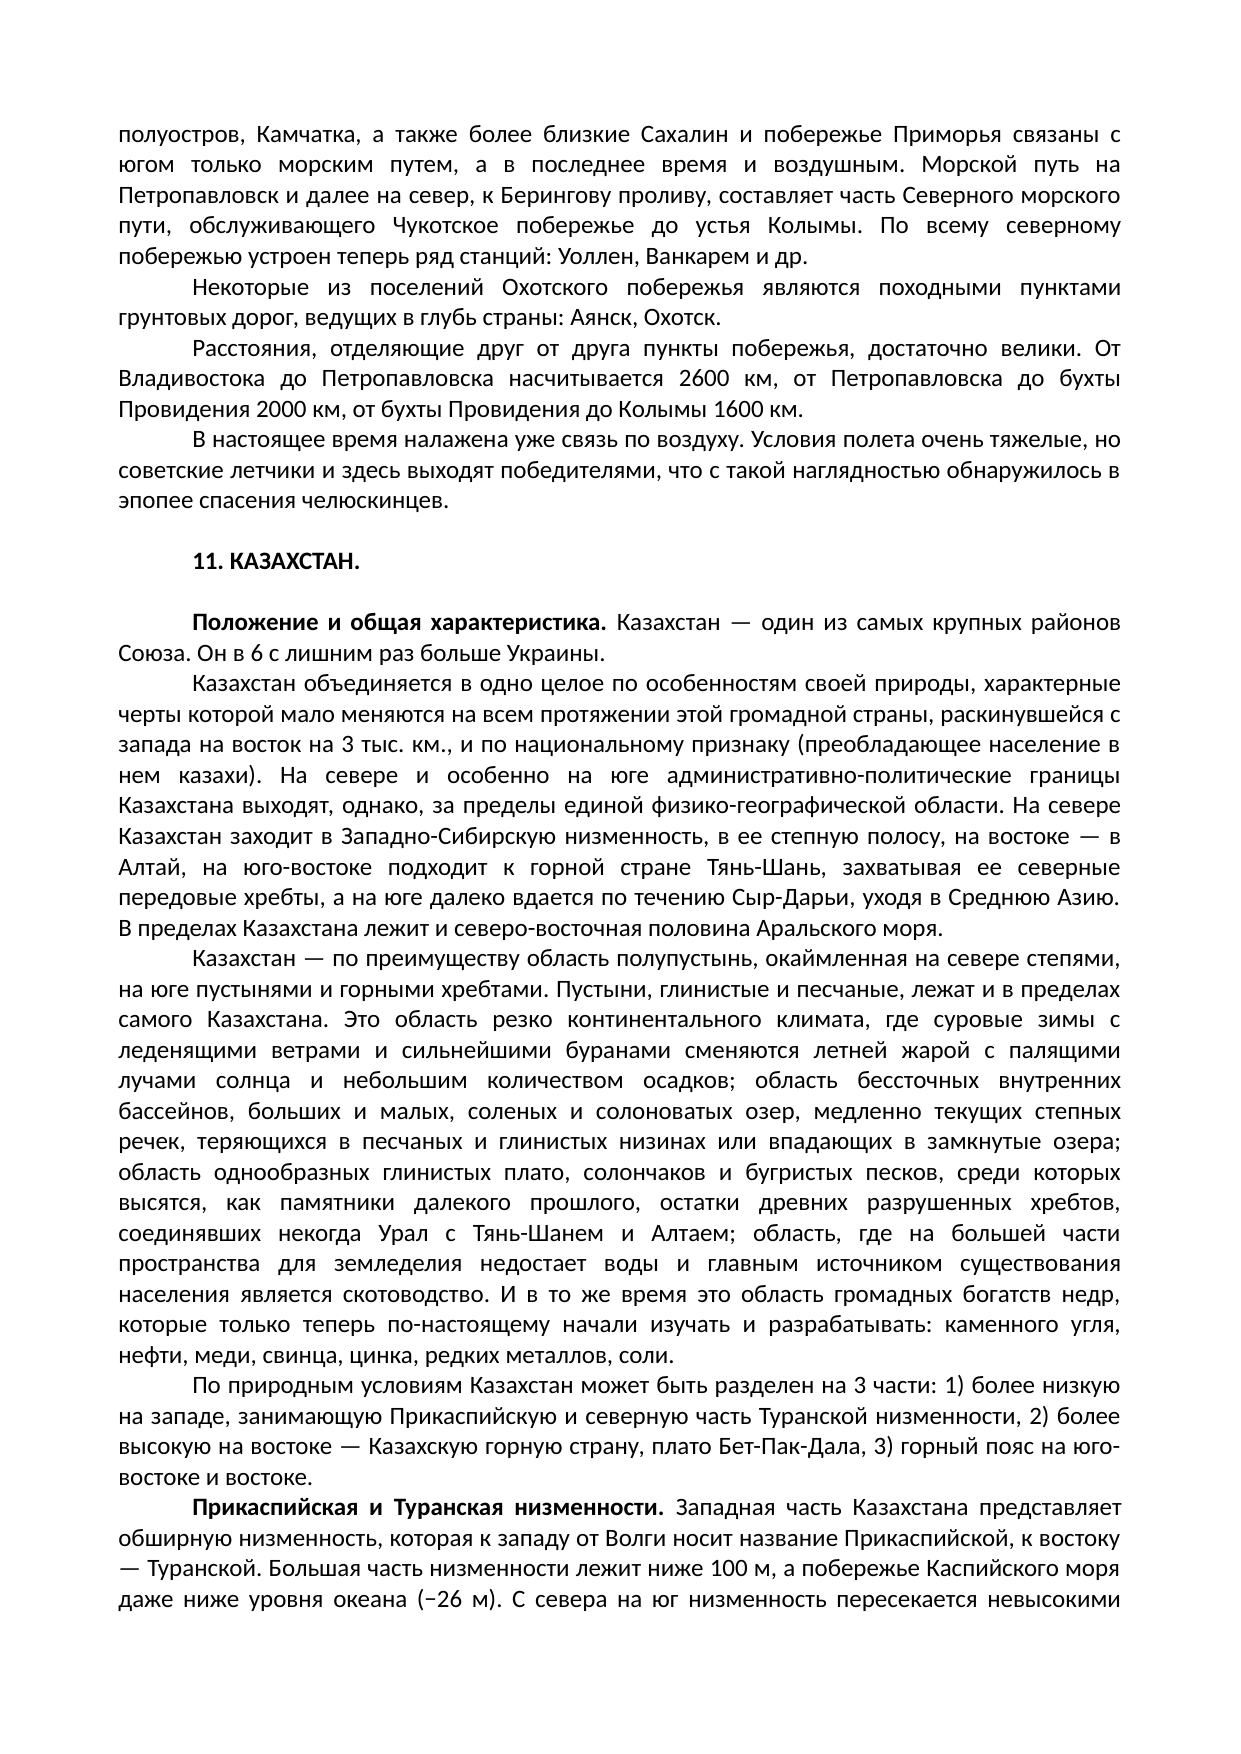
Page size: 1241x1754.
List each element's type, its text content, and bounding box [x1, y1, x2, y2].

text Расстояния, отделяющие друг от друга пункты побережья, достаточно велики. От Владивостока до Петропавловска насчитывается 2600 км, от Петропавловска до бухты Провидения 2000 км, от бухты Провидения до Колымы 1600 км. [118, 332, 1122, 423]
text По природным условиям Казахстан может быть разделен на 3 части: 1) более низкую на западе, занимающую Прикаспийскую и северную часть Туранской низменности, 2) более высокую на востоке — Казахскую горную страну, плато Бет-Пак-Дала, 3) горный пояс на юго-востоке и востоке. [118, 1369, 1122, 1492]
text 11. КАЗАХСТАН. [118, 545, 1122, 576]
text Некоторые из поселений Охотского побережья являются походными пунктами грунтовых дорог, ведущих в глубь страны: Аянск, Охотск. [118, 271, 1122, 332]
text Казахстан объединяется в одно целое по особенностям своей природы, характерные черты которой мало меняются на всем протяжении этой громадной страны, раскинувшейся с запада на восток на 3 тыс. км., и по национальному признаку (преобладающее население в нем казахи). На севере и особенно на юге административно-политические границы Казахстана выходят, однако, за пределы единой физико-географической области. На севере Казахстан заходит в Западно-Сибирскую низменность, в ее степную полосу, на востоке — в Алтай, на юго-востоке подходит к горной стране Тянь-Шань, захватывая ее северные передовые хребты, а на юге далеко вдается по течению Сыр-Дарьи, уходя в Среднюю Азию. В пределах Казахстана лежит и северо-восточная половина Аральского моря. [118, 667, 1122, 942]
text В настоящее время налажена уже связь по воздуху. Условия полета очень тяжелые, но советские летчики и здесь выходят победителями, что с такой наглядностью обнаружилось в эпопее спасения челюскинцев. [118, 423, 1122, 515]
text полуостров, Камчатка, а также более близкие Сахалин и побережье Приморья связаны с югом только морским путем, а в последнее время и воздушным. Морской путь на Петропавловск и далее на север, к Берингову проливу, составляет часть Северного морского пути, обслуживающего Чукотское побережье до устья Колымы. По всему северному побережью устроен теперь ряд станций: Уоллен, Ванкарем и др. [118, 118, 1122, 271]
text Положение и общая характеристика. Казахстан — один из самых крупных районов Союза. Он в 6 с лишним раз больше Украины. [118, 606, 1122, 667]
text Казахстан — по преимуществу область полупустынь, окаймленная на севере степями, на юге пустынями и горными хребтами. Пустыни, глинистые и песчаные, лежат и в пределах самого Казахстана. Это область резко континентального климата, где суровые зимы с леденящими ветрами и сильнейшими буранами сменяются летней жарой с палящими лучами солнца и небольшим количеством осадков; область бессточных внутренних бассейнов, больших и малых, соленых и солоноватых озер, медленно текущих степных речек, теряющихся в песчаных и глинистых низинах или впадающих в замкнутые озера; область однообразных глинистых плато, солончаков и бугристых песков, среди которых высятся, как памятники далекого прошлого, остатки древних разрушенных хребтов, соединявших некогда Урал с Тянь-Шанем и Алтаем; область, где на большей части пространства для земледелия недостает воды и главным источником существования населения является скотоводство. И в то же время это область громадных богатств недр, которые только теперь по-настоящему начали изучать и разрабатывать: каменного угля, нефти, меди, свинца, цинка, редких металлов, соли. [118, 942, 1122, 1369]
text Прикаспийская и Туранская низменности. Западная часть Казахстана представляет обширную низменность, которая к западу от Волги носит название Прикаспийской, к востоку — Туранской. Большая часть низменности лежит ниже 100 м, а побережье Каспийского моря даже ниже уровня океана (−26 м). С севера на юг низменность пересекается невысокими [118, 1492, 1122, 1614]
